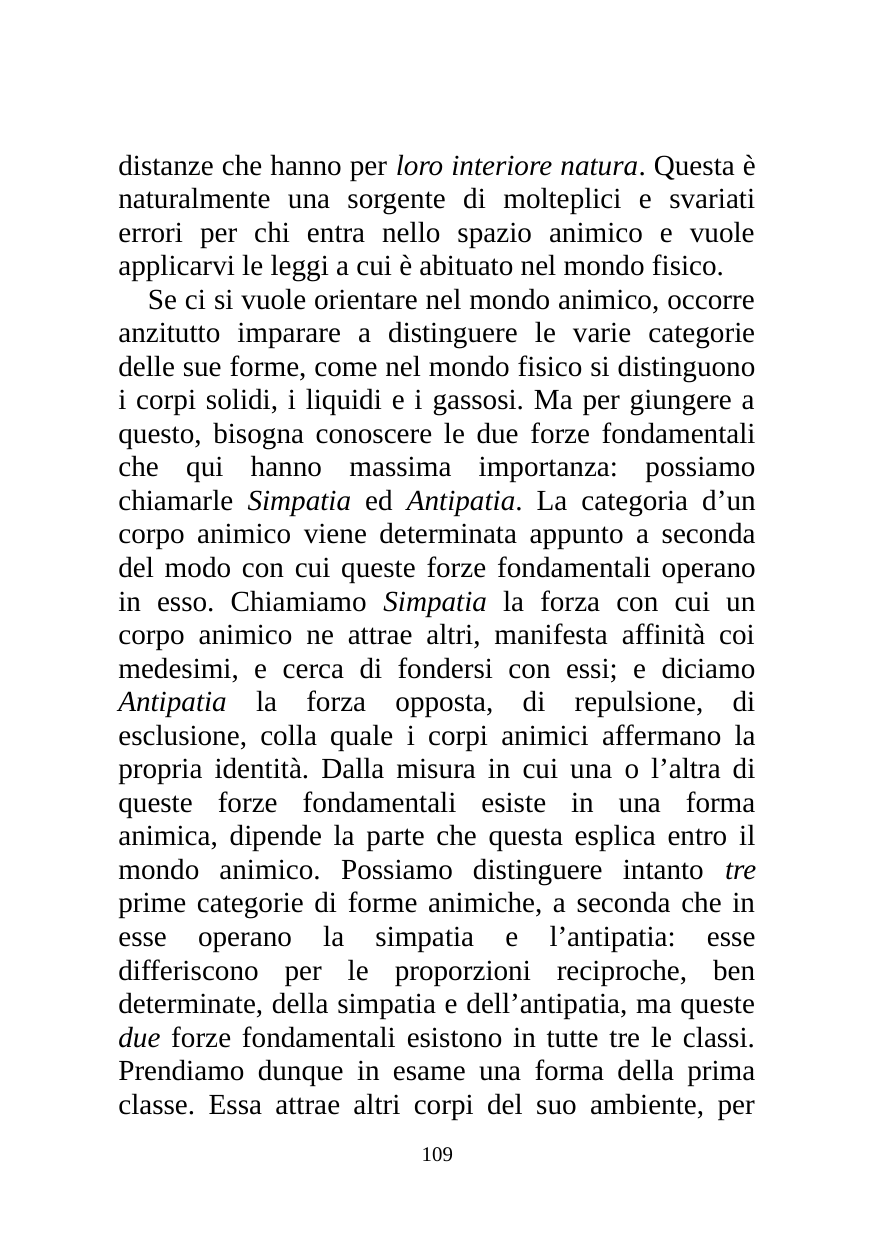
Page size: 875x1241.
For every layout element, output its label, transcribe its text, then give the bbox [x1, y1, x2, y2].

text Se ci si vuole orientare nel mondo animico, occorre anzitutto imparare a distinguere le varie categorie delle sue forme, come nel mondo fisico si distinguono i corpi solidi, i liquidi e i gassosi. Ma per giungere a questo, bisogna conoscere le due forze fondamentali che qui hanno massima importanza: possiamo chiamarle Simpatia ed Antipatia. La categoria d’un corpo animico viene determinata appunto a seconda del modo con cui queste forze fondamentali operano in esso. Chiamiamo Simpatia la forza con cui un corpo animico ne attrae altri, manifesta affinità coi medesimi, e cerca di fondersi con essi; e diciamo Antipatia la forza opposta, di repulsione, di esclusione, colla quale i corpi animici affermano la propria identità. Dalla misura in cui una o l’altra di queste forze fondamentali esiste in una forma animica, dipende la parte che questa esplica entro il mondo animico. Possiamo distinguere intanto tre prime categorie di forme animiche, a seconda che in esse operano la simpatia e l’antipatia: esse differiscono per le proporzioni reciproche, ben determinate, della simpatia e dell’antipatia, ma queste due forze fondamentali esistono in tutte tre le classi. Prendiamo dunque in esame una forma della prima classe. Essa attrae altri corpi del suo ambiente, per [118, 282, 756, 1120]
text distanze che hanno per loro interiore natura. Questa è naturalmente una sorgente di molteplici e svariati errori per chi entra nello spazio animico e vuole applicarvi le leggi a cui è abituato nel mondo fisico. [118, 148, 756, 282]
